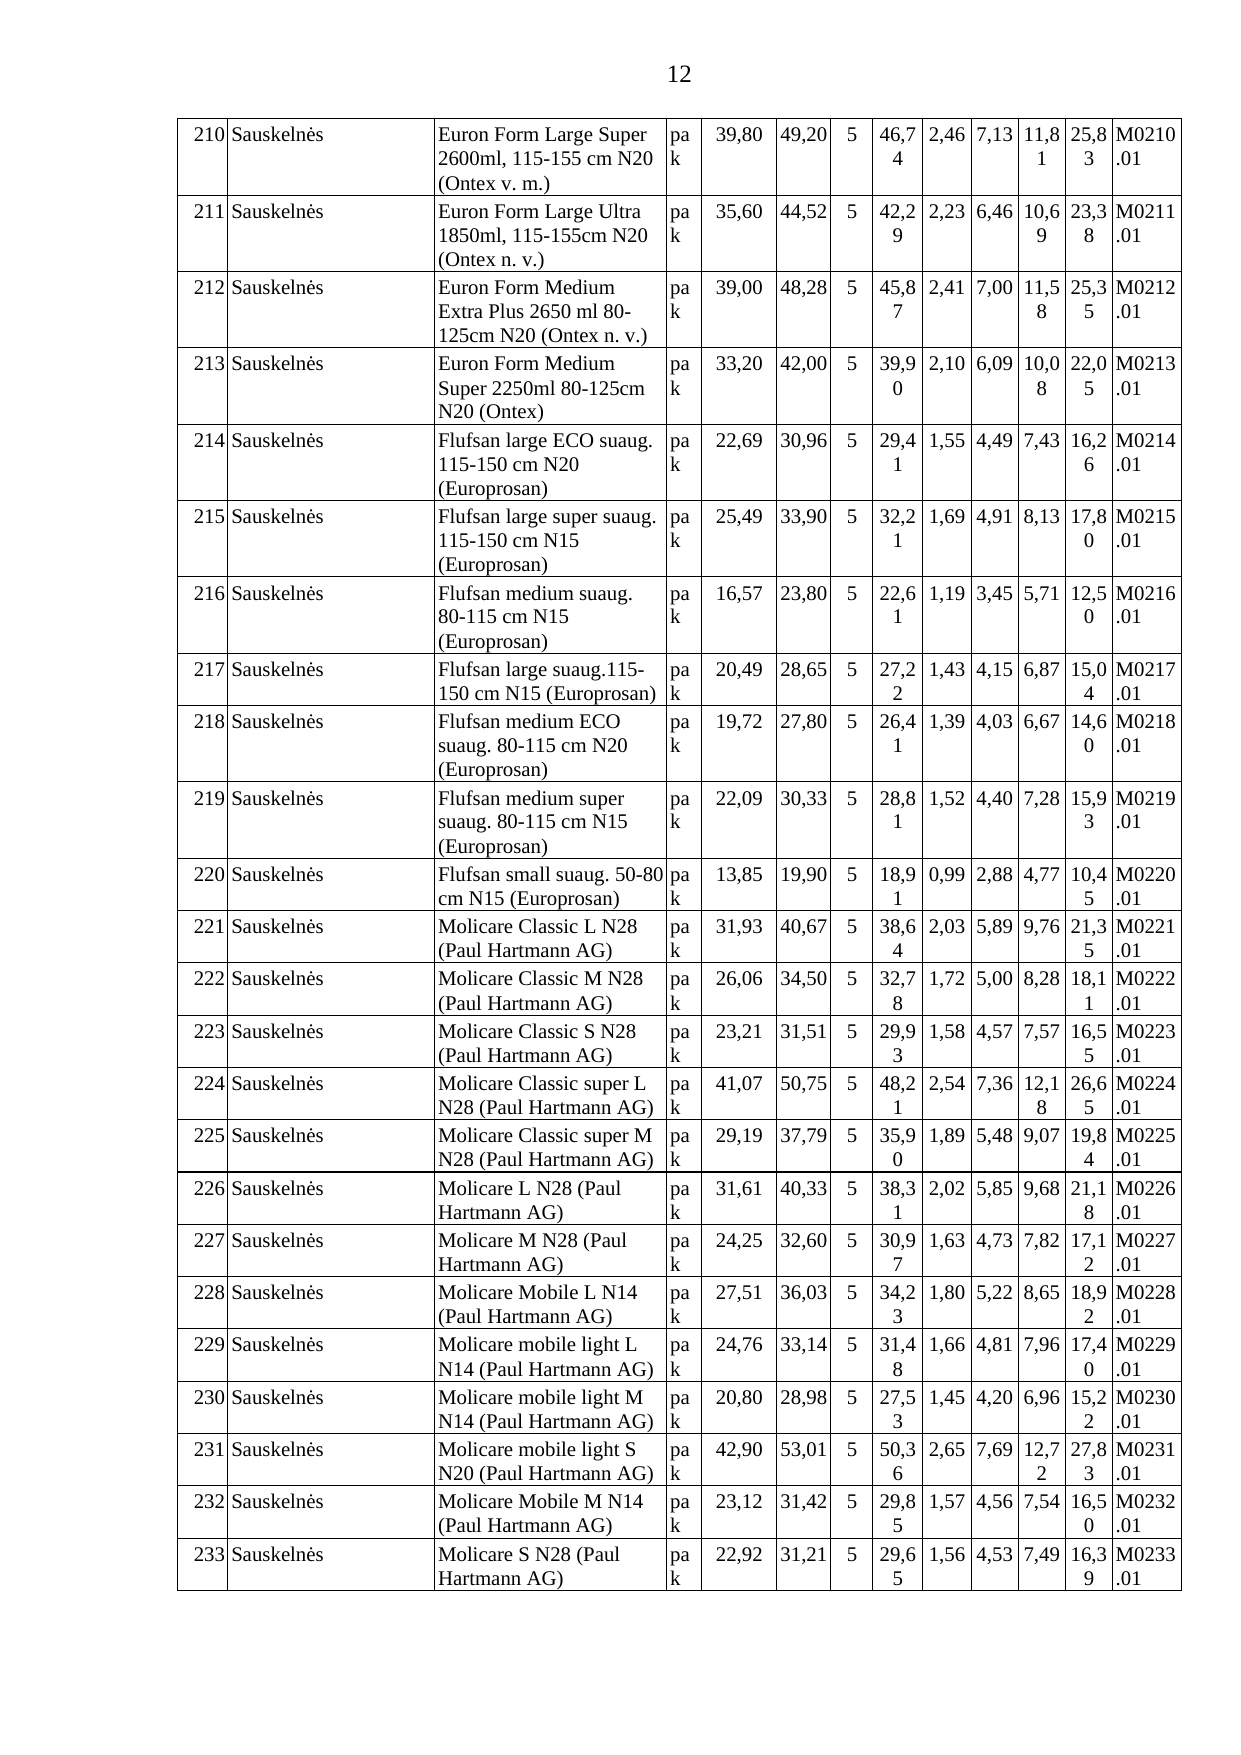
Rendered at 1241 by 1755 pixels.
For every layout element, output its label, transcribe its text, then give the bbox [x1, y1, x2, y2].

table_cell 19,90 [777, 859, 830, 910]
table_cell Sauskelnės [228, 1068, 434, 1119]
table_cell 5,71 [1019, 577, 1065, 653]
table_cell pak [667, 1277, 701, 1328]
table_cell 33,14 [777, 1329, 830, 1381]
table_cell 18,92 [1066, 1277, 1112, 1328]
table_cell Sauskelnės [228, 1016, 434, 1067]
table_cell pak [667, 425, 701, 500]
table_cell 22,61 [873, 577, 922, 653]
table_cell Euron Form Medium Super 2250ml 80-125cm N20 (Ontex) [435, 348, 666, 423]
table_cell 2,23 [923, 196, 971, 271]
table_cell 17,12 [1066, 1225, 1112, 1276]
table_cell M0211.01 [1113, 196, 1181, 271]
table_cell 5 [831, 425, 872, 500]
table_cell Sauskelnės [228, 425, 434, 500]
table_cell 50,75 [777, 1068, 830, 1119]
table_cell 28,65 [777, 654, 830, 705]
table_cell pak [667, 577, 701, 653]
table_cell 23,80 [777, 577, 830, 653]
table_cell 6,46 [972, 196, 1018, 271]
table_cell Sauskelnės [228, 1277, 434, 1328]
table_cell Molicare S N28 (Paul Hartmann AG) [435, 1539, 666, 1590]
table_cell 221 [178, 911, 227, 962]
table_cell pak [667, 1120, 701, 1171]
table_cell Molicare Classic S N28 (Paul Hartmann AG) [435, 1016, 666, 1067]
table_cell M0222.01 [1113, 963, 1181, 1014]
table_cell 27,22 [873, 654, 922, 705]
table_cell 31,51 [777, 1016, 830, 1067]
table_cell 1,55 [923, 425, 971, 500]
table_cell 4,40 [972, 782, 1018, 858]
table_cell 5 [831, 782, 872, 858]
table_cell 48,21 [873, 1068, 922, 1119]
table_cell 2,46 [923, 119, 971, 194]
table_cell M0228.01 [1113, 1277, 1181, 1328]
table_cell 5 [831, 196, 872, 271]
table_cell M0233.01 [1113, 1539, 1181, 1590]
table_cell 12,18 [1019, 1068, 1065, 1119]
table_cell 25,83 [1066, 119, 1112, 194]
table_cell 35,60 [702, 196, 776, 271]
table_cell 5 [831, 963, 872, 1014]
table_cell pak [667, 501, 701, 576]
table_cell Molicare mobile light M N14 (Paul Hartmann AG) [435, 1382, 666, 1433]
table_cell Flufsan medium ECO suaug. 80-115 cm N20 (Europrosan) [435, 706, 666, 781]
table_cell M0213.01 [1113, 348, 1181, 423]
table_cell 5 [831, 859, 872, 910]
table_cell 16,26 [1066, 425, 1112, 500]
table_cell 8,13 [1019, 501, 1065, 576]
table_cell M0223.01 [1113, 1016, 1181, 1067]
table_cell 1,72 [923, 963, 971, 1014]
table_cell 5 [831, 501, 872, 576]
table_cell 5,22 [972, 1277, 1018, 1328]
table_cell Sauskelnės [228, 1539, 434, 1590]
table_cell 17,40 [1066, 1329, 1112, 1381]
table_cell 222 [178, 963, 227, 1014]
table_cell 24,25 [702, 1225, 776, 1276]
table_cell 230 [178, 1382, 227, 1433]
table_cell 229 [178, 1329, 227, 1381]
table_cell 2,10 [923, 348, 971, 423]
table_cell pak [667, 1539, 701, 1590]
table_cell 1,45 [923, 1382, 971, 1433]
table_cell 232 [178, 1486, 227, 1537]
table_cell 5 [831, 1225, 872, 1276]
table_cell 34,50 [777, 963, 830, 1014]
table_cell 1,52 [923, 782, 971, 858]
table_cell 5 [831, 1173, 872, 1224]
table_cell 24,76 [702, 1329, 776, 1381]
table_cell 9,76 [1019, 911, 1065, 962]
table_cell M0229.01 [1113, 1329, 1181, 1381]
table_cell pak [667, 1016, 701, 1067]
table_cell Sauskelnės [228, 911, 434, 962]
table_cell M0212.01 [1113, 272, 1181, 347]
table_cell 38,31 [873, 1173, 922, 1224]
table_cell 31,93 [702, 911, 776, 962]
table_cell 28,98 [777, 1382, 830, 1433]
table_cell 34,23 [873, 1277, 922, 1328]
table_cell Sauskelnės [228, 1173, 434, 1224]
table_cell 17,80 [1066, 501, 1112, 576]
table_cell M0232.01 [1113, 1486, 1181, 1537]
table_cell 40,33 [777, 1173, 830, 1224]
table_cell 11,81 [1019, 119, 1065, 194]
table_cell 1,63 [923, 1225, 971, 1276]
table_cell pak [667, 1173, 701, 1224]
table_cell 27,83 [1066, 1434, 1112, 1485]
table_cell 22,09 [702, 782, 776, 858]
table_cell Sauskelnės [228, 119, 434, 194]
table_cell 27,51 [702, 1277, 776, 1328]
table_cell 7,54 [1019, 1486, 1065, 1537]
table_cell 13,85 [702, 859, 776, 910]
table_cell 228 [178, 1277, 227, 1328]
table_cell 4,03 [972, 706, 1018, 781]
table_cell 19,84 [1066, 1120, 1112, 1171]
table_cell M0210.01 [1113, 119, 1181, 194]
table_cell Flufsan large ECO suaug. 115-150 cm N20 (Europrosan) [435, 425, 666, 500]
table_cell 2,88 [972, 859, 1018, 910]
table_cell 5 [831, 119, 872, 194]
table_cell 4,73 [972, 1225, 1018, 1276]
table_cell 10,45 [1066, 859, 1112, 910]
table_cell 46,74 [873, 119, 922, 194]
table_cell 26,41 [873, 706, 922, 781]
table_cell 7,49 [1019, 1539, 1065, 1590]
table_cell 40,67 [777, 911, 830, 962]
table_cell 1,57 [923, 1486, 971, 1537]
table_cell 233 [178, 1539, 227, 1590]
table_cell 18,91 [873, 859, 922, 910]
table_cell M0226.01 [1113, 1173, 1181, 1224]
table_cell 4,49 [972, 425, 1018, 500]
table_cell 4,15 [972, 654, 1018, 705]
table_cell 5 [831, 1277, 872, 1328]
table_cell Molicare Mobile L N14 (Paul Hartmann AG) [435, 1277, 666, 1328]
table_cell Molicare mobile light L N14 (Paul Hartmann AG) [435, 1329, 666, 1381]
table_cell 26,65 [1066, 1068, 1112, 1119]
table_cell 214 [178, 425, 227, 500]
table_cell 7,43 [1019, 425, 1065, 500]
table_cell 41,07 [702, 1068, 776, 1119]
table_cell 5 [831, 706, 872, 781]
table_cell 33,20 [702, 348, 776, 423]
table_cell 29,19 [702, 1120, 776, 1171]
table_cell 6,96 [1019, 1382, 1065, 1433]
table_cell Sauskelnės [228, 1434, 434, 1485]
table_cell 30,33 [777, 782, 830, 858]
table_cell 22,69 [702, 425, 776, 500]
table_cell 231 [178, 1434, 227, 1485]
table_cell 31,42 [777, 1486, 830, 1537]
table_cell 1,56 [923, 1539, 971, 1590]
table_cell M0221.01 [1113, 911, 1181, 962]
table_cell 39,90 [873, 348, 922, 423]
table_cell 1,89 [923, 1120, 971, 1171]
table_cell 38,64 [873, 911, 922, 962]
table_cell pak [667, 196, 701, 271]
table_cell 213 [178, 348, 227, 423]
table_cell 219 [178, 782, 227, 858]
table_cell 5,48 [972, 1120, 1018, 1171]
table_cell pak [667, 272, 701, 347]
table_cell pak [667, 1382, 701, 1433]
table_cell pak [667, 1068, 701, 1119]
table_cell 210 [178, 119, 227, 194]
table_cell 3,45 [972, 577, 1018, 653]
table_cell 1,19 [923, 577, 971, 653]
table_cell 32,21 [873, 501, 922, 576]
table_cell 39,80 [702, 119, 776, 194]
table_cell 1,80 [923, 1277, 971, 1328]
table_cell Sauskelnės [228, 1225, 434, 1276]
table_cell 5 [831, 1120, 872, 1171]
table_cell 1,39 [923, 706, 971, 781]
table_cell Molicare mobile light S N20 (Paul Hartmann AG) [435, 1434, 666, 1485]
table_cell pak [667, 119, 701, 194]
table_cell 5 [831, 577, 872, 653]
table_cell 217 [178, 654, 227, 705]
table_cell 1,43 [923, 654, 971, 705]
table_cell 30,96 [777, 425, 830, 500]
table_cell 6,67 [1019, 706, 1065, 781]
table_cell 25,49 [702, 501, 776, 576]
table_cell 42,29 [873, 196, 922, 271]
table_cell Sauskelnės [228, 501, 434, 576]
table_cell M0219.01 [1113, 782, 1181, 858]
table_cell 2,41 [923, 272, 971, 347]
table_cell pak [667, 348, 701, 423]
table_cell 10,69 [1019, 196, 1065, 271]
table_cell 8,28 [1019, 963, 1065, 1014]
table_cell Flufsan large super suaug. 115-150 cm N15 (Europrosan) [435, 501, 666, 576]
table_cell 15,93 [1066, 782, 1112, 858]
table_cell 27,80 [777, 706, 830, 781]
table_cell 39,00 [702, 272, 776, 347]
table_cell M0220.01 [1113, 859, 1181, 910]
table_cell Sauskelnės [228, 654, 434, 705]
table_cell pak [667, 1486, 701, 1537]
table_cell 31,21 [777, 1539, 830, 1590]
table_cell Sauskelnės [228, 196, 434, 271]
table_cell 9,07 [1019, 1120, 1065, 1171]
table_cell Sauskelnės [228, 348, 434, 423]
table_cell Sauskelnės [228, 1486, 434, 1537]
table_cell pak [667, 911, 701, 962]
table_cell 6,09 [972, 348, 1018, 423]
table_cell 4,77 [1019, 859, 1065, 910]
table_cell 4,53 [972, 1539, 1018, 1590]
table_cell Euron Form Large Super 2600ml, 115-155 cm N20 (Ontex v. m.) [435, 119, 666, 194]
table_cell M0214.01 [1113, 425, 1181, 500]
table_cell 218 [178, 706, 227, 781]
table_cell 5 [831, 272, 872, 347]
table_cell 5,85 [972, 1173, 1018, 1224]
table_cell 212 [178, 272, 227, 347]
table_cell Molicare L N28 (Paul Hartmann AG) [435, 1173, 666, 1224]
table_cell 6,87 [1019, 654, 1065, 705]
table_cell pak [667, 963, 701, 1014]
table_cell Molicare Classic M N28 (Paul Hartmann AG) [435, 963, 666, 1014]
table_cell 5 [831, 1382, 872, 1433]
table_cell M0224.01 [1113, 1068, 1181, 1119]
table_cell 12,50 [1066, 577, 1112, 653]
table_cell 33,90 [777, 501, 830, 576]
table_cell 5 [831, 1539, 872, 1590]
table_cell 5 [831, 654, 872, 705]
table_cell 7,28 [1019, 782, 1065, 858]
table_cell Sauskelnės [228, 272, 434, 347]
table_cell 5 [831, 1016, 872, 1067]
table_cell 2,02 [923, 1173, 971, 1224]
table_cell 1,69 [923, 501, 971, 576]
table_cell 216 [178, 577, 227, 653]
table_cell 223 [178, 1016, 227, 1067]
table_cell 4,20 [972, 1382, 1018, 1433]
table_cell 20,80 [702, 1382, 776, 1433]
table_cell 49,20 [777, 119, 830, 194]
table_cell 44,52 [777, 196, 830, 271]
table_cell 7,13 [972, 119, 1018, 194]
table_cell 16,50 [1066, 1486, 1112, 1537]
table_cell 31,61 [702, 1173, 776, 1224]
table_cell pak [667, 1329, 701, 1381]
table_cell 5 [831, 1486, 872, 1537]
table_cell pak [667, 859, 701, 910]
table_cell 0,99 [923, 859, 971, 910]
table_cell Flufsan medium super suaug. 80-115 cm N15 (Europrosan) [435, 782, 666, 858]
table_cell Flufsan large suaug.115-150 cm N15 (Europrosan) [435, 654, 666, 705]
table_cell 22,05 [1066, 348, 1112, 423]
table_cell 22,92 [702, 1539, 776, 1590]
table_cell 5 [831, 911, 872, 962]
table_cell Sauskelnės [228, 706, 434, 781]
table_cell 32,78 [873, 963, 922, 1014]
table_cell 42,90 [702, 1434, 776, 1485]
table_cell Flufsan medium suaug. 80-115 cm N15 (Europrosan) [435, 577, 666, 653]
table_cell 7,82 [1019, 1225, 1065, 1276]
table_cell 15,04 [1066, 654, 1112, 705]
table_cell pak [667, 706, 701, 781]
table_cell 37,79 [777, 1120, 830, 1171]
table_cell 16,57 [702, 577, 776, 653]
table_cell M0225.01 [1113, 1120, 1181, 1171]
table_cell 36,03 [777, 1277, 830, 1328]
table_cell 30,97 [873, 1225, 922, 1276]
table_cell Sauskelnės [228, 1382, 434, 1433]
table_cell 1,66 [923, 1329, 971, 1381]
table_cell Molicare M N28 (Paul Hartmann AG) [435, 1225, 666, 1276]
table_cell Flufsan small suaug. 50-80 cm N15 (Europrosan) [435, 859, 666, 910]
table_cell Euron Form Medium Extra Plus 2650 ml 80-125cm N20 (Ontex n. v.) [435, 272, 666, 347]
table_cell 2,65 [923, 1434, 971, 1485]
table_cell 5 [831, 1329, 872, 1381]
table_cell 4,81 [972, 1329, 1018, 1381]
table_cell Molicare Classic super L N28 (Paul Hartmann AG) [435, 1068, 666, 1119]
table_cell 2,03 [923, 911, 971, 962]
table_cell Sauskelnės [228, 859, 434, 910]
table_cell 23,12 [702, 1486, 776, 1537]
table_cell 5,89 [972, 911, 1018, 962]
table_cell 5 [831, 1068, 872, 1119]
table_cell 1,58 [923, 1016, 971, 1067]
table_cell M0216.01 [1113, 577, 1181, 653]
table_cell 16,39 [1066, 1539, 1112, 1590]
table_cell 15,22 [1066, 1382, 1112, 1433]
table_cell 7,57 [1019, 1016, 1065, 1067]
table_cell 25,35 [1066, 272, 1112, 347]
table_cell 227 [178, 1225, 227, 1276]
table_cell 29,85 [873, 1486, 922, 1537]
table_cell 8,65 [1019, 1277, 1065, 1328]
table_cell Sauskelnės [228, 1329, 434, 1381]
table_cell pak [667, 782, 701, 858]
table_cell 27,53 [873, 1382, 922, 1433]
table_cell Euron Form Large Ultra 1850ml, 115-155cm N20 (Ontex n. v.) [435, 196, 666, 271]
table_cell Sauskelnės [228, 577, 434, 653]
table_cell 50,36 [873, 1434, 922, 1485]
table_cell M0218.01 [1113, 706, 1181, 781]
table_cell 5 [831, 348, 872, 423]
table_cell 26,06 [702, 963, 776, 1014]
table_cell 12,72 [1019, 1434, 1065, 1485]
table_cell 10,08 [1019, 348, 1065, 423]
table_cell 4,57 [972, 1016, 1018, 1067]
table_cell 5 [831, 1434, 872, 1485]
table_cell M0231.01 [1113, 1434, 1181, 1485]
table_cell 7,69 [972, 1434, 1018, 1485]
table_cell 18,11 [1066, 963, 1112, 1014]
table_cell 29,93 [873, 1016, 922, 1067]
table_cell 7,96 [1019, 1329, 1065, 1381]
table_cell 14,60 [1066, 706, 1112, 781]
table_cell 35,90 [873, 1120, 922, 1171]
table_cell M0215.01 [1113, 501, 1181, 576]
table_cell 220 [178, 859, 227, 910]
table_cell 32,60 [777, 1225, 830, 1276]
table_cell Sauskelnės [228, 963, 434, 1014]
table_cell 4,56 [972, 1486, 1018, 1537]
table_cell 211 [178, 196, 227, 271]
table_cell 28,81 [873, 782, 922, 858]
table_cell 48,28 [777, 272, 830, 347]
table_cell 21,35 [1066, 911, 1112, 962]
table_cell Molicare Mobile M N14 (Paul Hartmann AG) [435, 1486, 666, 1537]
table_cell M0217.01 [1113, 654, 1181, 705]
table_cell 7,00 [972, 272, 1018, 347]
table_cell 53,01 [777, 1434, 830, 1485]
table_cell 45,87 [873, 272, 922, 347]
table_cell 21,18 [1066, 1173, 1112, 1224]
table_cell 4,91 [972, 501, 1018, 576]
table_cell pak [667, 654, 701, 705]
table_cell 224 [178, 1068, 227, 1119]
table_cell 11,58 [1019, 272, 1065, 347]
table_cell 42,00 [777, 348, 830, 423]
table_cell 29,41 [873, 425, 922, 500]
table_cell Molicare Classic L N28 (Paul Hartmann AG) [435, 911, 666, 962]
table_cell M0230.01 [1113, 1382, 1181, 1433]
table_cell 215 [178, 501, 227, 576]
table_cell M0227.01 [1113, 1225, 1181, 1276]
table_cell 9,68 [1019, 1173, 1065, 1224]
table_cell 225 [178, 1120, 227, 1171]
table_cell pak [667, 1225, 701, 1276]
table_cell 226 [178, 1173, 227, 1224]
table_cell 29,65 [873, 1539, 922, 1590]
table_cell Sauskelnės [228, 1120, 434, 1171]
table_cell 23,21 [702, 1016, 776, 1067]
table_cell 20,49 [702, 654, 776, 705]
table_cell 23,38 [1066, 196, 1112, 271]
table_cell 31,48 [873, 1329, 922, 1381]
table_cell Molicare Classic super M N28 (Paul Hartmann AG) [435, 1120, 666, 1171]
table_cell pak [667, 1434, 701, 1485]
table_cell 19,72 [702, 706, 776, 781]
table_cell 16,55 [1066, 1016, 1112, 1067]
table_cell 2,54 [923, 1068, 971, 1119]
table_cell 5,00 [972, 963, 1018, 1014]
table_cell Sauskelnės [228, 782, 434, 858]
table_cell 7,36 [972, 1068, 1018, 1119]
